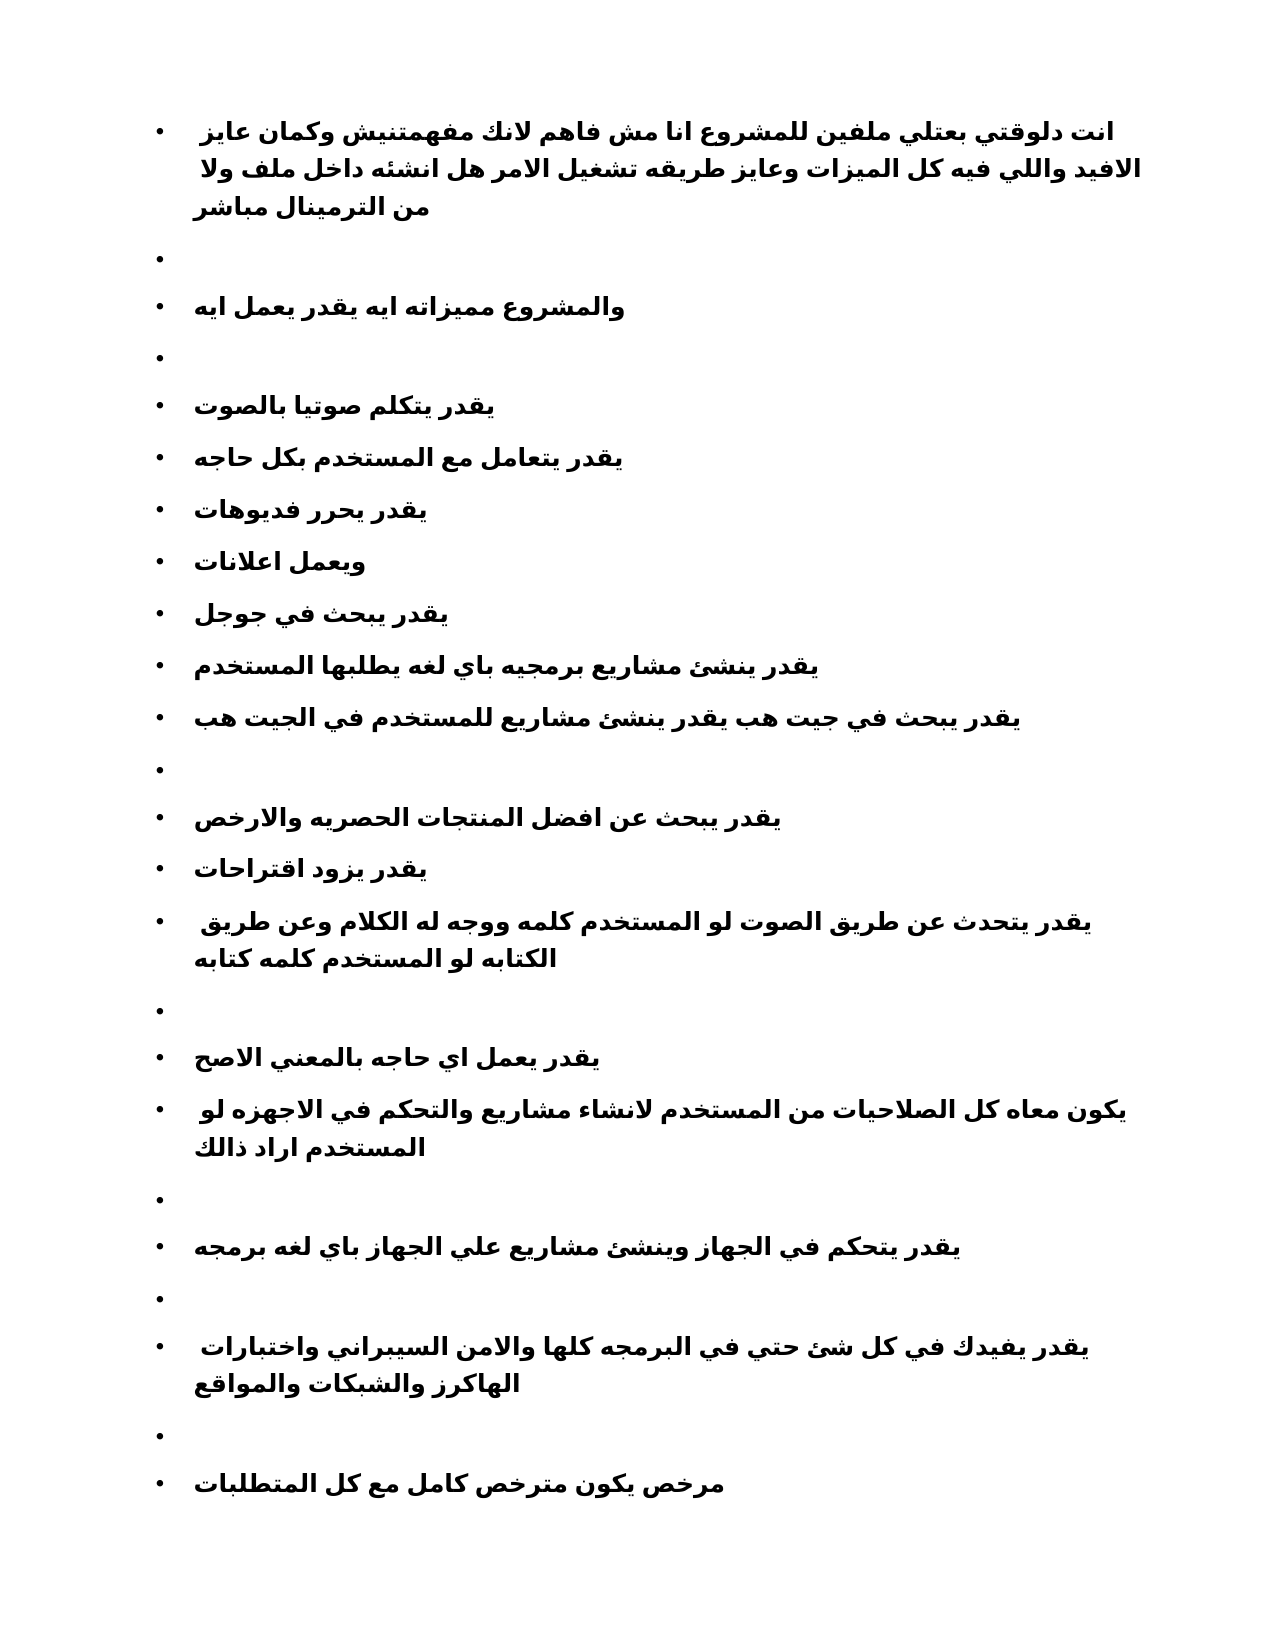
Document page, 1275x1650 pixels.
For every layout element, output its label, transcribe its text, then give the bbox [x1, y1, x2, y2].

list يقدر يعمل اي حاجه بالمعني الاصح [156, 1044, 1157, 1077]
list والمشروع مميزاته ايه يقدر يعمل ايه [156, 292, 1157, 325]
list يقدر يتحكم في الجهاز وينشئ مشاريع علي الجهاز باي لغه برمجه [156, 1233, 1157, 1266]
list يقدر يبحث عن افضل المنتجات الحصريه والارخص [156, 803, 1157, 836]
list مرخص يكون مترخص كامل مع كل المتطلبات [156, 1470, 1157, 1503]
list يقدر يتحدث عن طريق الصوت لو المستخدم كلمه ووجه له الكلام وعن طريق الكتابه لو المستخدم كلمه كتابه [156, 907, 1157, 977]
list يقدر يتعامل مع المستخدم بكل حاجه [156, 444, 1157, 477]
list يقدر يتكلم صوتيا بالصوت [156, 392, 1157, 425]
list يقدر يبحث في جيت هب يقدر ينشئ مشاريع للمستخدم في الجيت هب [156, 704, 1157, 737]
list ويعمل اعلانات [156, 548, 1157, 581]
list يقدر يفيدك في كل شئ حتي في البرمجه كلها والامن السيبراني واختبارات الهاكرز والشبكات والمواقع [156, 1333, 1157, 1403]
list يكون معاه كل الصلاحيات من المستخدم لانشاء مشاريع والتحكم في الاجهزه لو المستخدم اراد ذالك [156, 1096, 1157, 1166]
list يقدر يزود اقتراحات [156, 856, 1157, 888]
list يقدر يبحث في جوجل [156, 600, 1157, 633]
list يقدر يحرر فديوهات [156, 496, 1157, 529]
list انت دلوقتي بعتلي ملفين للمشروع انا مش فاهم لانك مفهمتنيش وكمان عايز الافيد واللي فيه كل الميزات وعايز طريقه تشغيل الامر هل انشئه داخل ملف ولا من الترمينال مباشر [156, 118, 1157, 226]
list يقدر ينشئ مشاريع برمجيه باي لغه يطلبها المستخدم [156, 652, 1157, 684]
